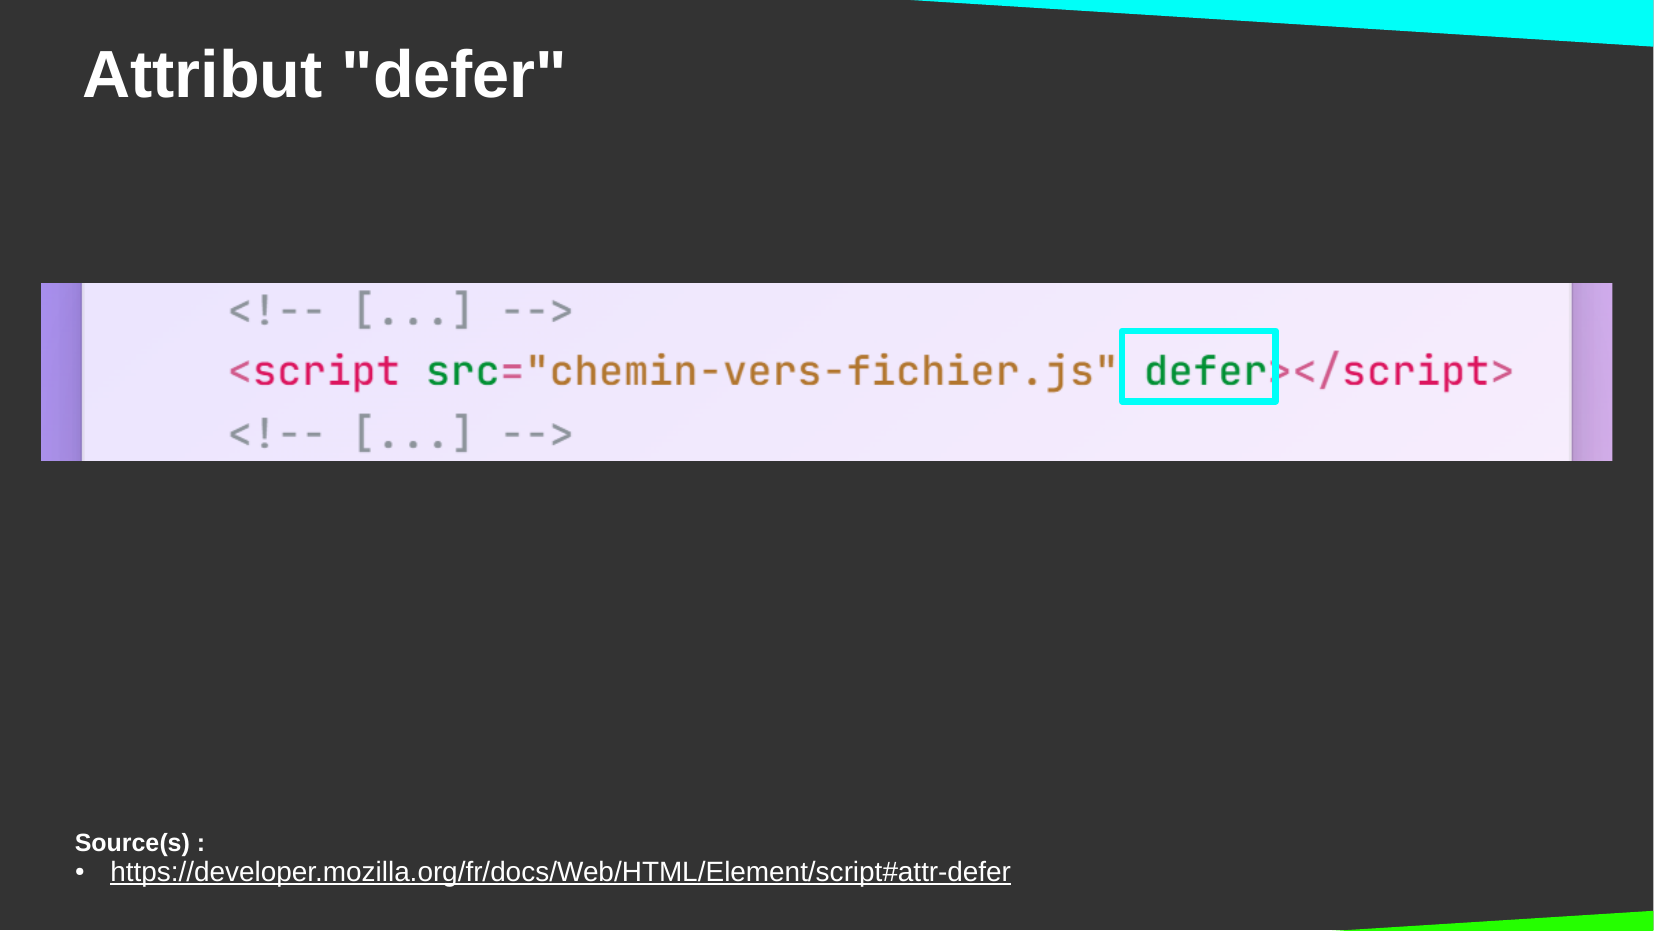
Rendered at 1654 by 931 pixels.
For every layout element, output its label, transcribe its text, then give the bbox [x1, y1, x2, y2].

text_box [910, 0, 1654, 47]
text_box [1332, 910, 1654, 931]
title Attribut "defer" [82, 37, 1571, 114]
picture [41, 283, 1613, 461]
text_box Source(s) : https://developer.mozilla.org/fr/docs/Web/HTML/Element/script#attr-defer [60, 821, 1583, 920]
